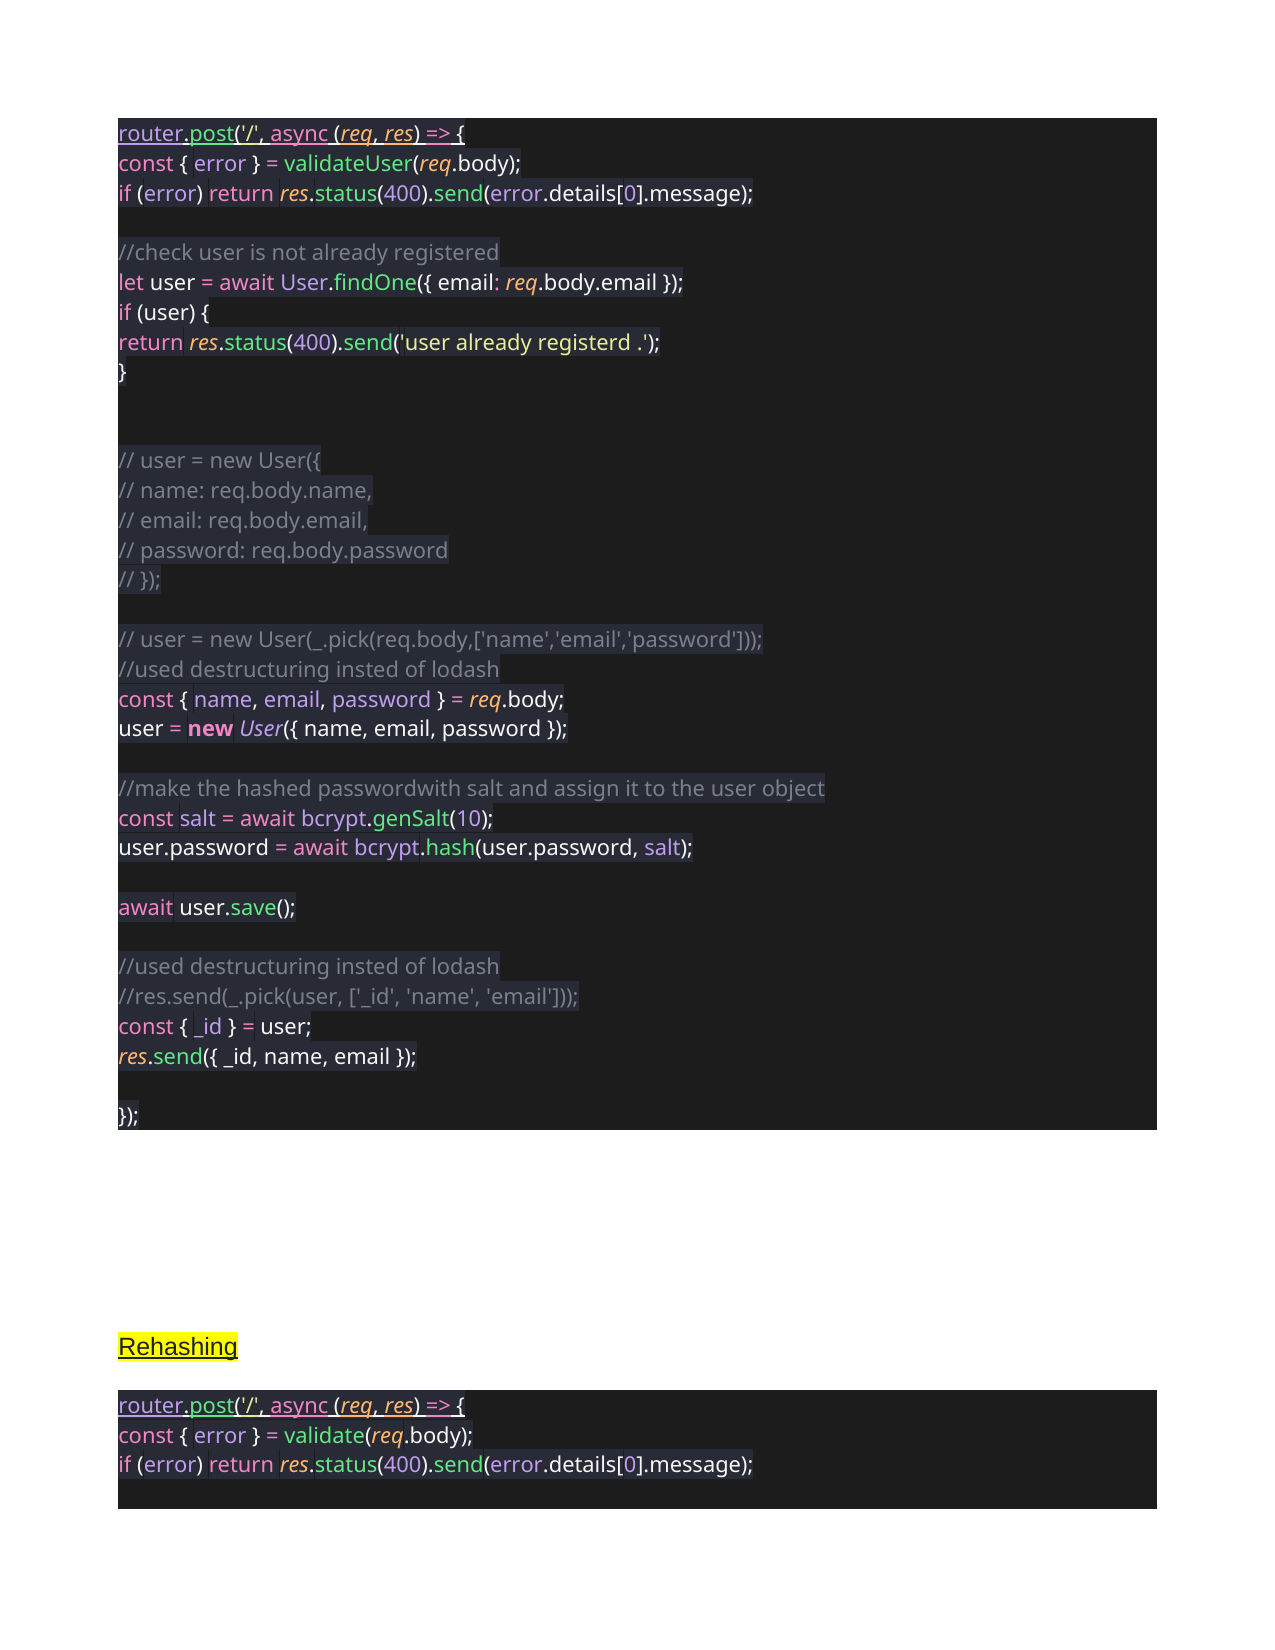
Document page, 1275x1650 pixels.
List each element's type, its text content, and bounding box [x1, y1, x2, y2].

text //make the hashed passwordwith salt and assign it to the user object [118, 773, 1157, 803]
text return res.status(400).send('user already registerd .'); [118, 327, 1157, 356]
text //check user is not already registered [118, 237, 1157, 267]
text // user = new User(_.pick(req.body,['name','email','password'])); [118, 624, 1157, 654]
text } [118, 356, 1157, 386]
text const { error } = validateUser(req.body); [118, 148, 1157, 178]
text const { name, email, password } = req.body; [118, 683, 1157, 713]
text const salt = await bcrypt.genSalt(10); [118, 803, 1157, 832]
text if (user) { [118, 297, 1157, 327]
text const { error } = validate(req.body); [118, 1419, 1157, 1449]
text Rehashing [118, 1332, 1157, 1361]
text if (error) return res.status(400).send(error.details[0].message); [118, 1449, 1157, 1479]
text router.post('/', async (req, res) => { [118, 1390, 1157, 1419]
text //res.send(_.pick(user, ['_id', 'name', 'email'])); [118, 981, 1157, 1011]
text //used destructuring insted of lodash [118, 654, 1157, 683]
text if (error) return res.status(400).send(error.details[0].message); [118, 178, 1157, 207]
text // }); [118, 564, 1157, 594]
text // email: req.body.email, [118, 505, 1157, 535]
text router.post('/', async (req, res) => { [118, 118, 1157, 148]
text let user = await User.findOne({ email: req.body.email }); [118, 267, 1157, 297]
text const { _id } = user; [118, 1011, 1157, 1041]
text // name: req.body.name, [118, 475, 1157, 505]
text res.send({ _id, name, email }); [118, 1041, 1157, 1071]
text await user.save(); [118, 892, 1157, 922]
text // user = new User({ [118, 445, 1157, 475]
text user.password = await bcrypt.hash(user.password, salt); [118, 832, 1157, 862]
text // password: req.body.password [118, 535, 1157, 564]
text }); [118, 1100, 1157, 1130]
text user = new User({ name, email, password }); [118, 713, 1157, 743]
text //used destructuring insted of lodash [118, 951, 1157, 981]
